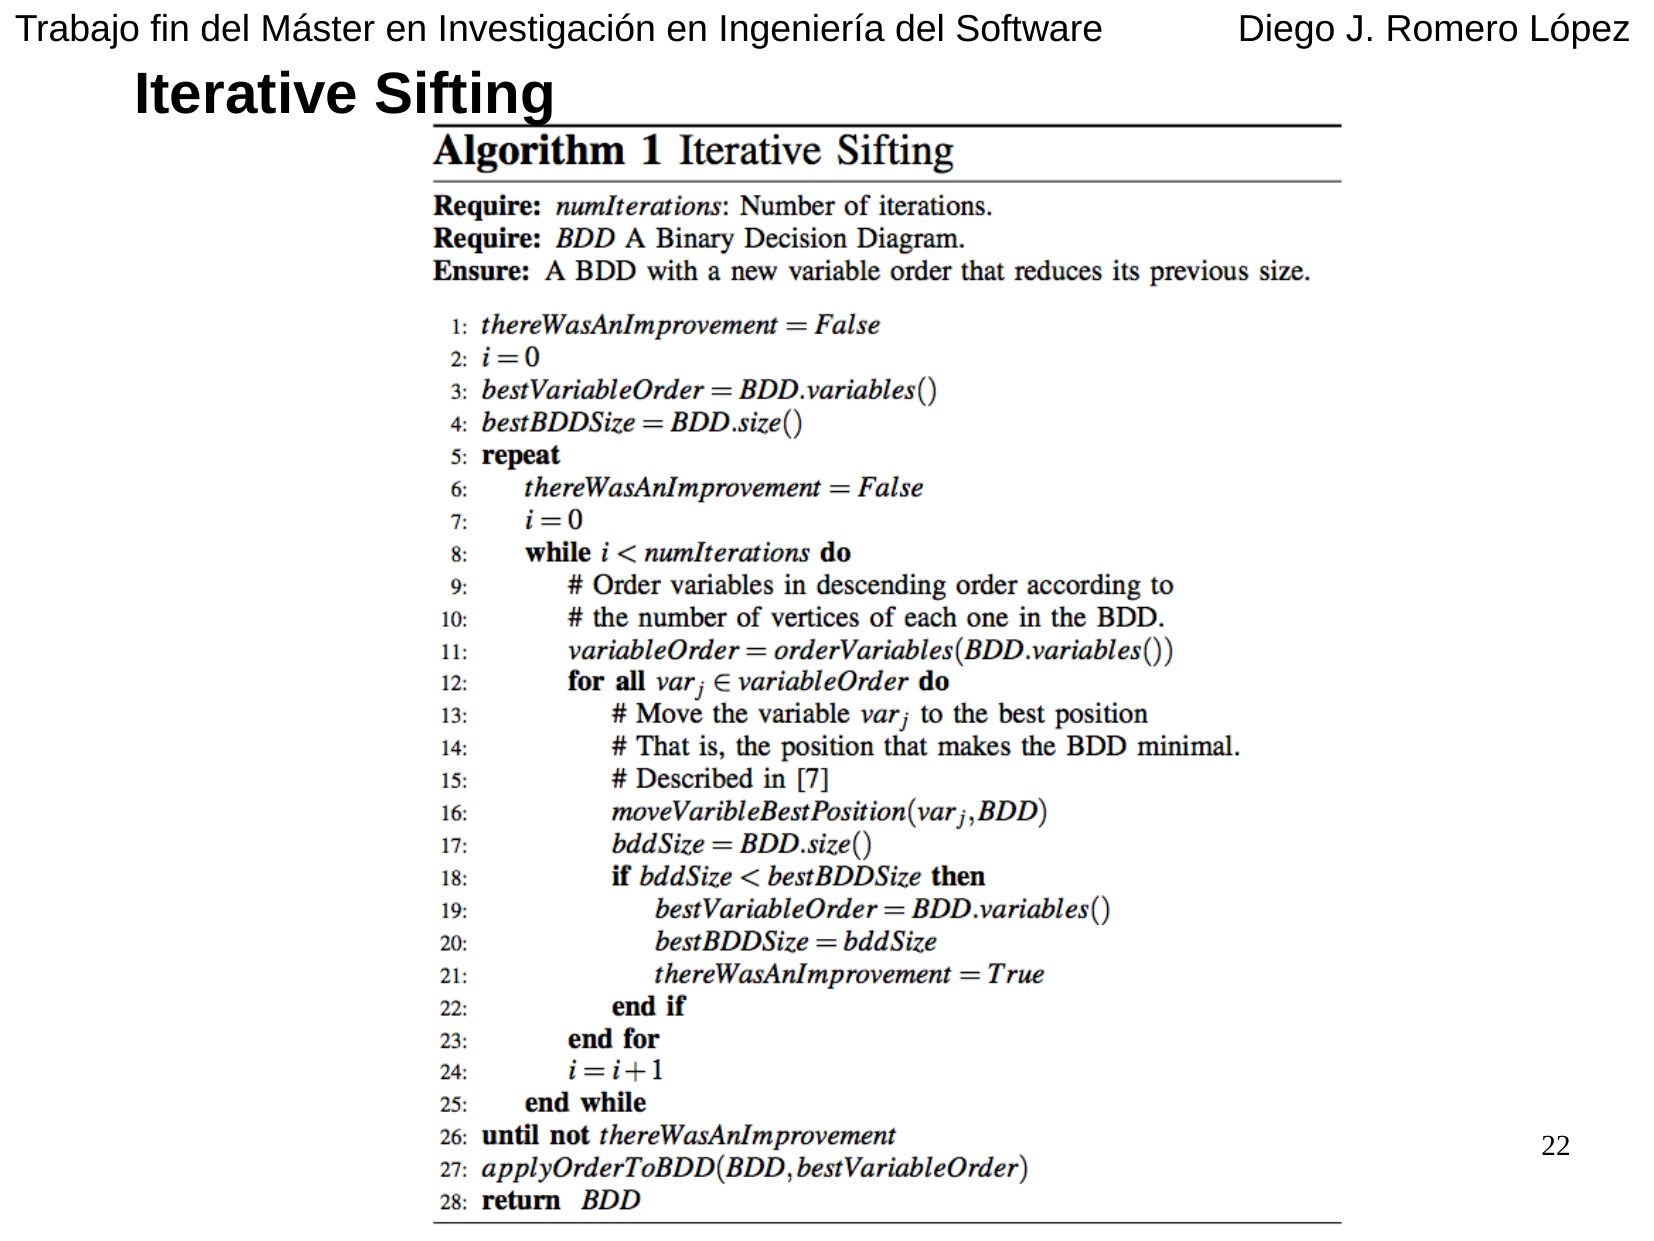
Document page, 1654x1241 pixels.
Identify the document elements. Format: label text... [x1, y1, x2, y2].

picture [419, 130, 1359, 1235]
text_box Iterative Sifting [84, 53, 1583, 130]
